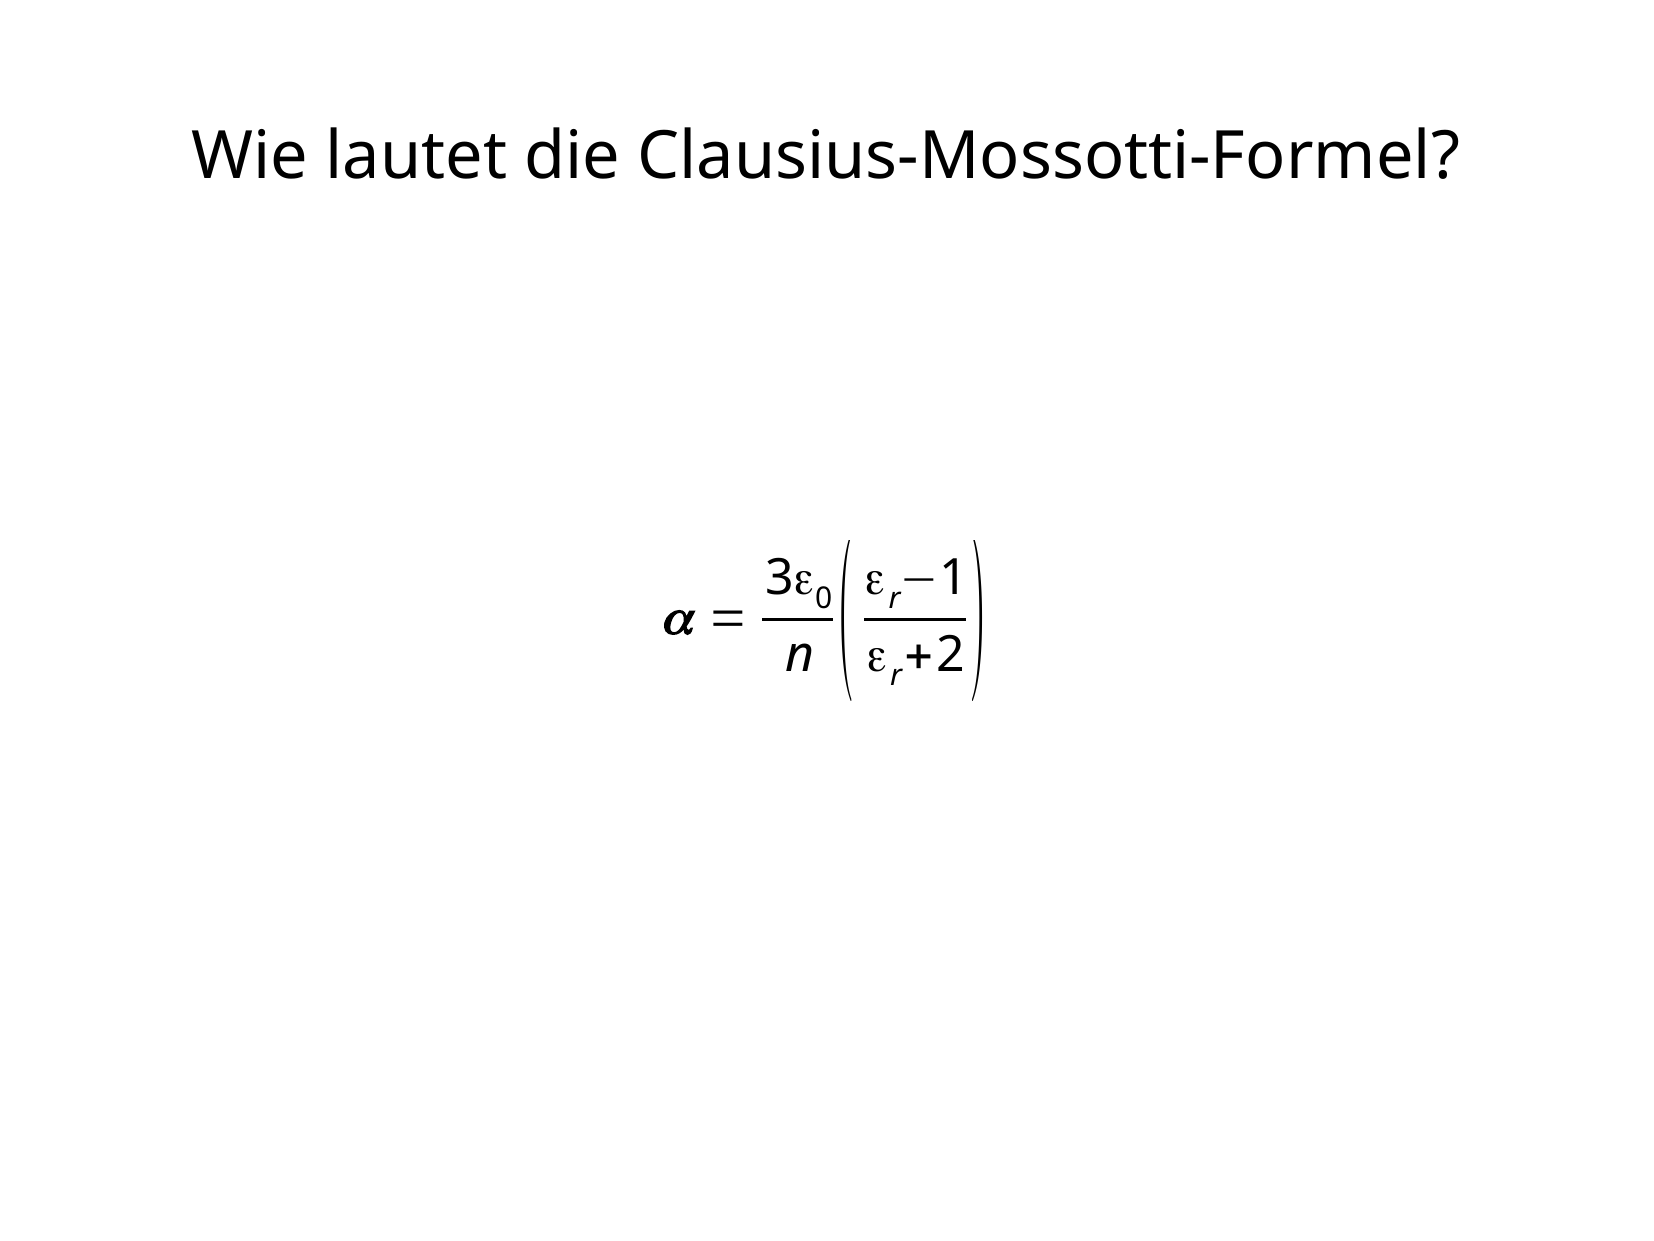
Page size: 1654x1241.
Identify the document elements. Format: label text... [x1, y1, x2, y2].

chart [654, 540, 1000, 701]
title Wie lautet die Clausius-Mossotti-Formel? [82, 49, 1571, 257]
